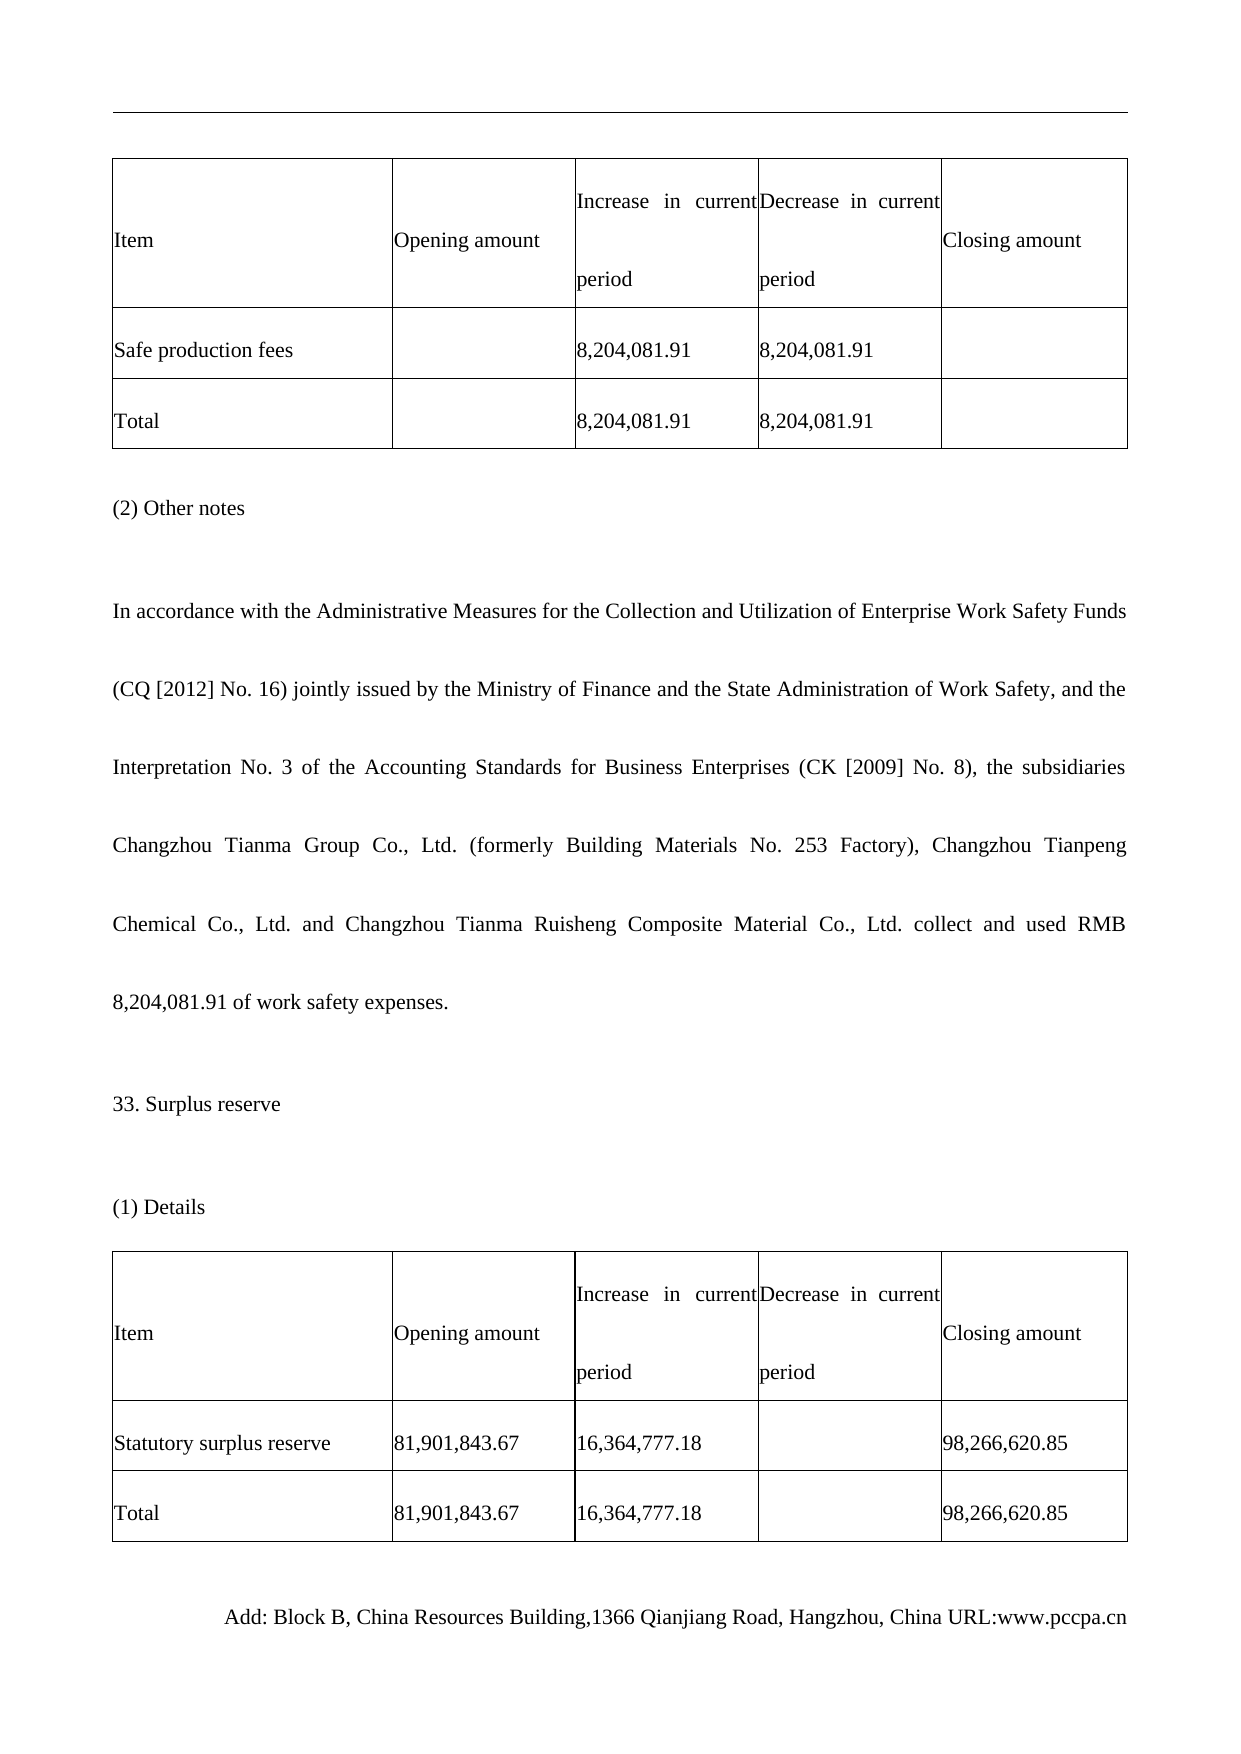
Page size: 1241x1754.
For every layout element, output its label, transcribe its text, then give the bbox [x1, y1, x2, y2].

text (2) Other notes [112, 466, 1128, 529]
table_header Decrease in current period [759, 159, 941, 307]
table_cell 81,901,843.67 [393, 1401, 574, 1470]
table_cell [393, 379, 575, 448]
table_cell Safe production fees [113, 308, 392, 378]
table_header Closing amount [942, 159, 1127, 307]
table_cell Statutory surplus reserve [113, 1401, 392, 1470]
table_cell Total [113, 379, 392, 448]
table_header Opening amount [393, 1252, 574, 1399]
table_cell 8,204,081.91 [576, 379, 758, 448]
table_cell 98,266,620.85 [942, 1401, 1127, 1470]
table_cell [759, 1471, 941, 1541]
table_cell 98,266,620.85 [942, 1471, 1127, 1541]
table_cell 81,901,843.67 [393, 1471, 574, 1541]
table_cell [942, 379, 1127, 448]
table_header Increase in current period [576, 1252, 758, 1399]
table_cell 16,364,777.18 [576, 1471, 758, 1541]
table_cell Total [113, 1471, 392, 1541]
table_cell [393, 308, 575, 378]
table_cell [759, 1401, 941, 1470]
table_cell [942, 308, 1127, 378]
table_cell 8,204,081.91 [759, 379, 941, 448]
table_header Opening amount [393, 159, 575, 307]
table_cell 8,204,081.91 [759, 308, 941, 378]
table_header Closing amount [942, 1252, 1127, 1399]
table_header Decrease in current period [759, 1252, 941, 1399]
table_cell 16,364,777.18 [576, 1401, 758, 1470]
text (1) Details [112, 1165, 1128, 1227]
table_header Item [113, 1252, 392, 1399]
text 33. Surplus reserve [112, 1062, 1128, 1125]
table_cell 8,204,081.91 [576, 308, 758, 378]
text In accordance with the Administrative Measures for the Collection and Utilization of Enterprise Work Safety Funds (CQ [2012] No. 16) jointly issued by the Ministry of Finance and the State Administration of Work Safety, and the Interpretation No. 3 of the Accounting Standards for Business Enterprises (CK [2009] No. 8), the subsidiaries Changzhou Tianma Group Co., Ltd. (formerly Building Materials No. 253 Factory), Changzhou Tianpeng Chemical Co., Ltd. and Changzhou Tianma Ruisheng Composite Material Co., Ltd. collect and used RMB 8,204,081.91 of work safety expenses. [112, 569, 1128, 1022]
table_header Item [113, 159, 392, 307]
table_header Increase in current period [576, 159, 758, 307]
